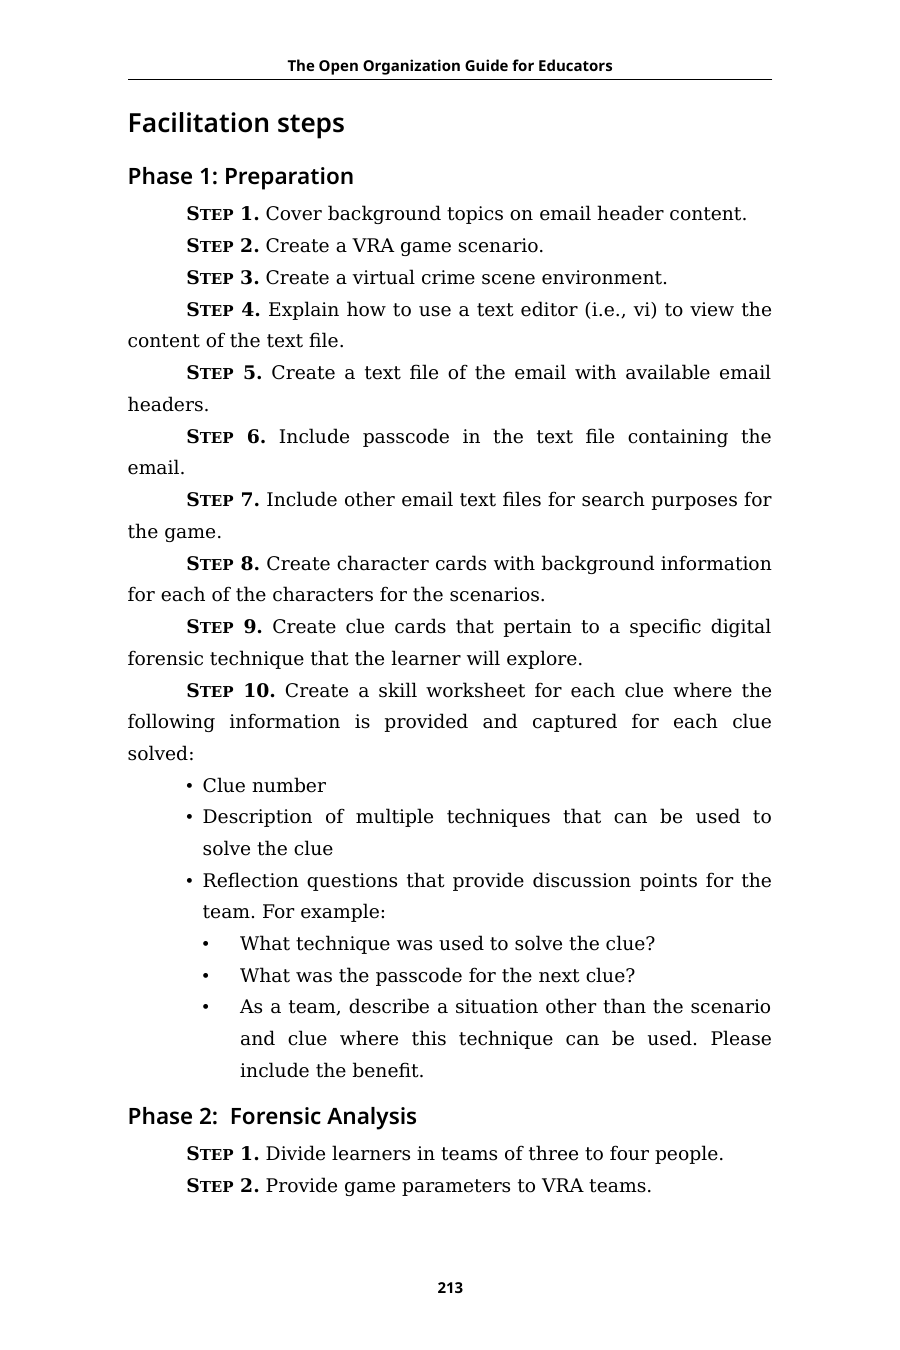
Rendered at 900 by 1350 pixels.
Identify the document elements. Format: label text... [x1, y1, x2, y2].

text Step 2. Provide game parameters to VRA teams. [127, 1174, 772, 1197]
text Step 2. Create a VRA game scenario. [127, 234, 772, 257]
text Step 6. Include passcode in the text file containing the email. [127, 426, 772, 479]
list Clue number [186, 775, 772, 797]
list What was the passcode for the next clue? [202, 965, 772, 987]
subtitle Phase 2: Forensic Analysis [127, 1104, 772, 1130]
text Step 1. Cover background topics on email header content. [127, 202, 772, 224]
list Description of multiple techniques that can be used to solve the clue [186, 807, 772, 860]
subtitle Phase 1: Preparation [127, 164, 772, 190]
text Step 3. Create a virtual crime scene environment. [127, 266, 772, 288]
list Reflection questions that provide discussion points for the team. For example: [186, 870, 772, 923]
list As a team, describe a situation other than the scenario and clue where this technique can be used. Please include the benefit. [202, 997, 772, 1082]
text Step 9. Create clue cards that pertain to a specific digital forensic technique that the learner will explore. [127, 616, 772, 670]
text Step 4. Explain how to use a text editor (i.e., vi) to view the content of the text file. [127, 298, 772, 352]
text Step 5. Create a text file of the email with available email headers. [127, 362, 772, 416]
text Step 8. Create character cards with background information for each of the characters for the scenarios. [127, 553, 772, 606]
text Step 1. Divide learners in teams of three to four people. [127, 1142, 772, 1164]
subtitle Facilitation steps [127, 109, 772, 139]
text Step 10. Create a skill worksheet for each clue where the following information is provided and captured for each clue solved: [127, 680, 772, 765]
text Step 7. Include other email text files for search purposes for the game. [127, 489, 772, 543]
list What technique was used to solve the clue? [202, 933, 772, 955]
